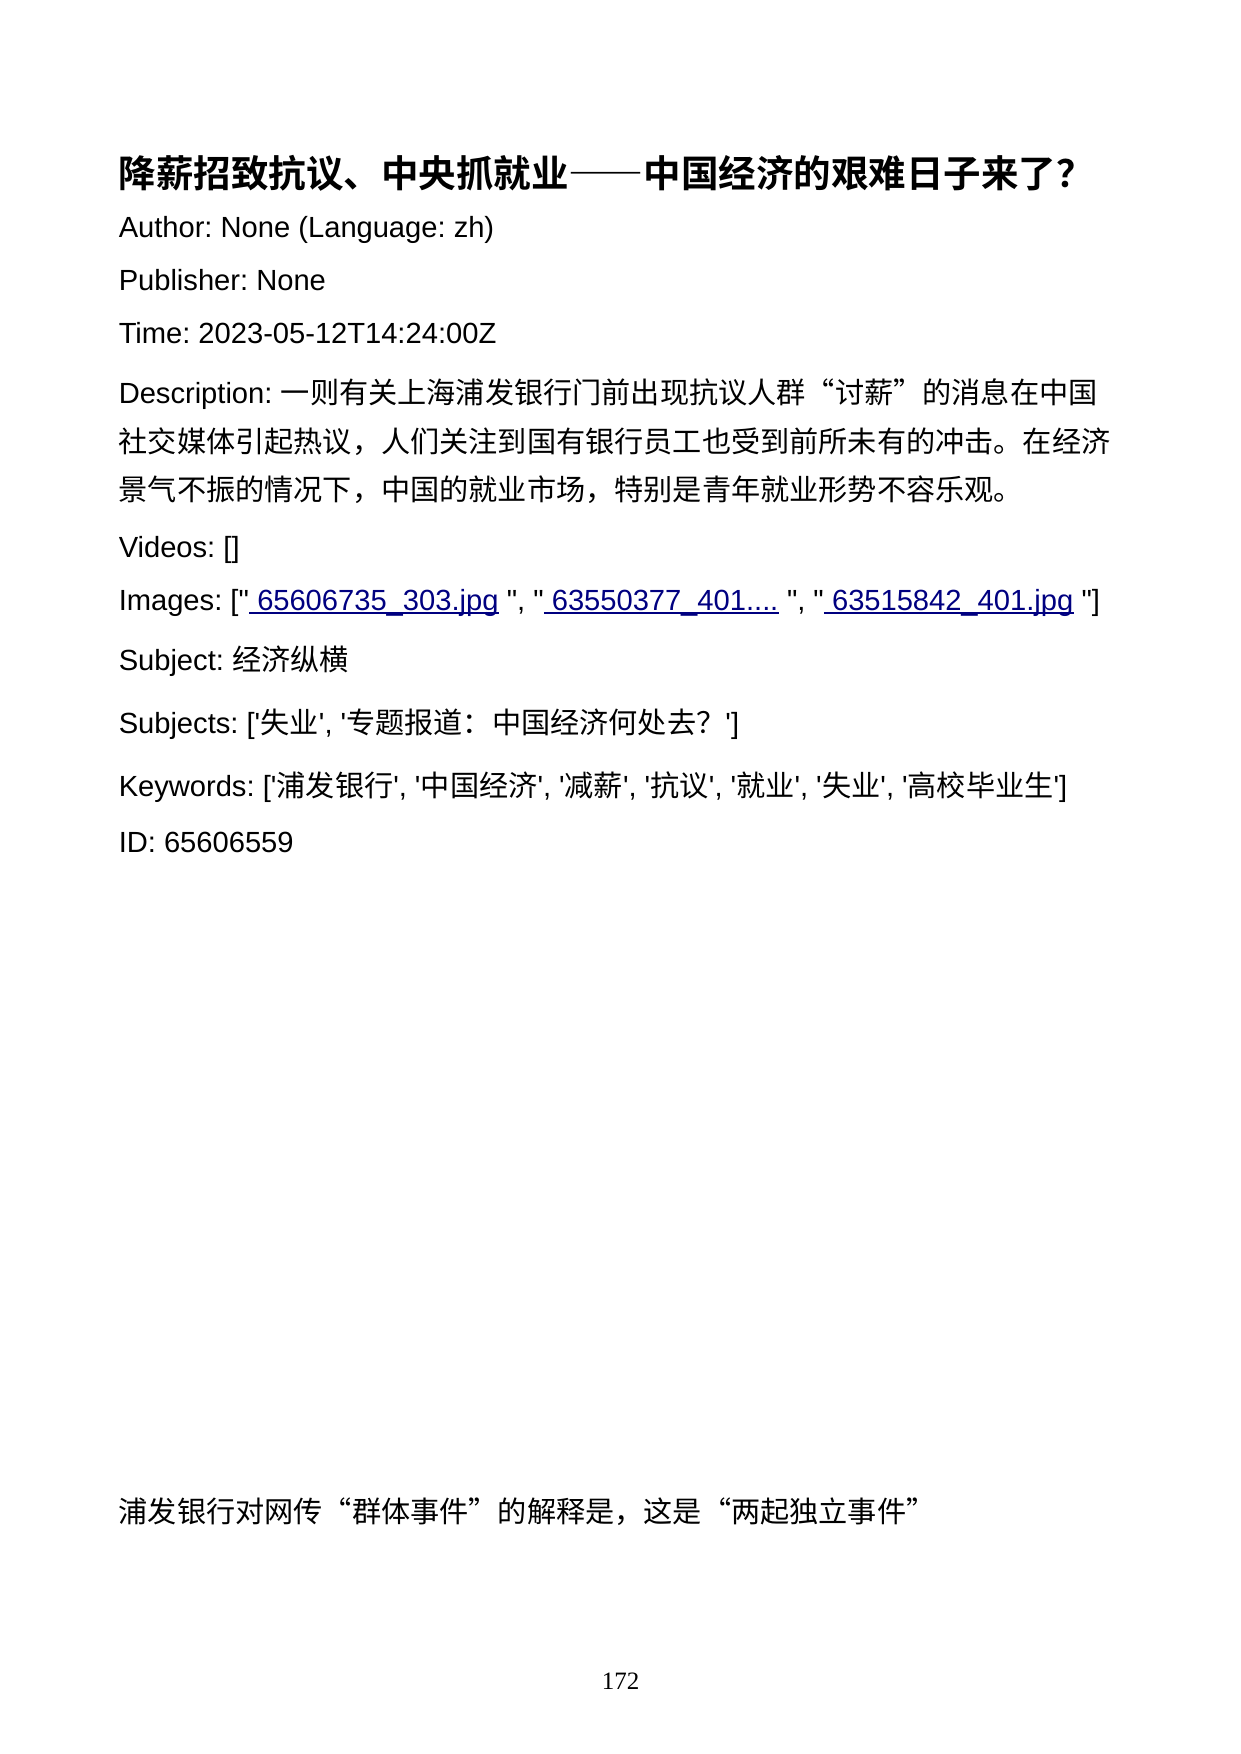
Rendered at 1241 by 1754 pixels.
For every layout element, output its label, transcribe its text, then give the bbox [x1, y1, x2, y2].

subtitle 降薪招致抗议、中央抓就业——中国经济的艰难日子来了？ [118, 143, 1122, 198]
text Videos: [] [118, 530, 1122, 563]
text Subject: 经济纵横 [118, 636, 1122, 678]
text ID: 65606559 [118, 826, 1122, 859]
text Publisher: None [118, 263, 1122, 297]
text Time: 2023-05-12T14:24:00Z [118, 317, 1122, 350]
text Keywords: ['浦发银行', '中国经济', '减薪', '抗议', '就业', '失业', '高校毕业生'] [118, 762, 1122, 805]
text Description: 一则有关上海浦发银行门前出现抗议人群“讨薪”的消息在中国社交媒体引起热议，人们关注到国有银行员工也受到前所未有的冲击。在经济景气不振的情况下，中国的就业市场，特别是青年就业形势不容乐观。 [118, 370, 1122, 509]
text 浦发银行对网传“群体事件”的解释是，这是“两起独立事件” [118, 1489, 1122, 1531]
text Images: [" 65606735_303.jpg ", " 63550377_401.... ", " 63515842_401.jpg "] [118, 583, 1122, 617]
text Author: None (Language: zh) [118, 210, 1122, 244]
text Subjects: ['失业', '专题报道：中国经济何处去？'] [118, 699, 1122, 742]
